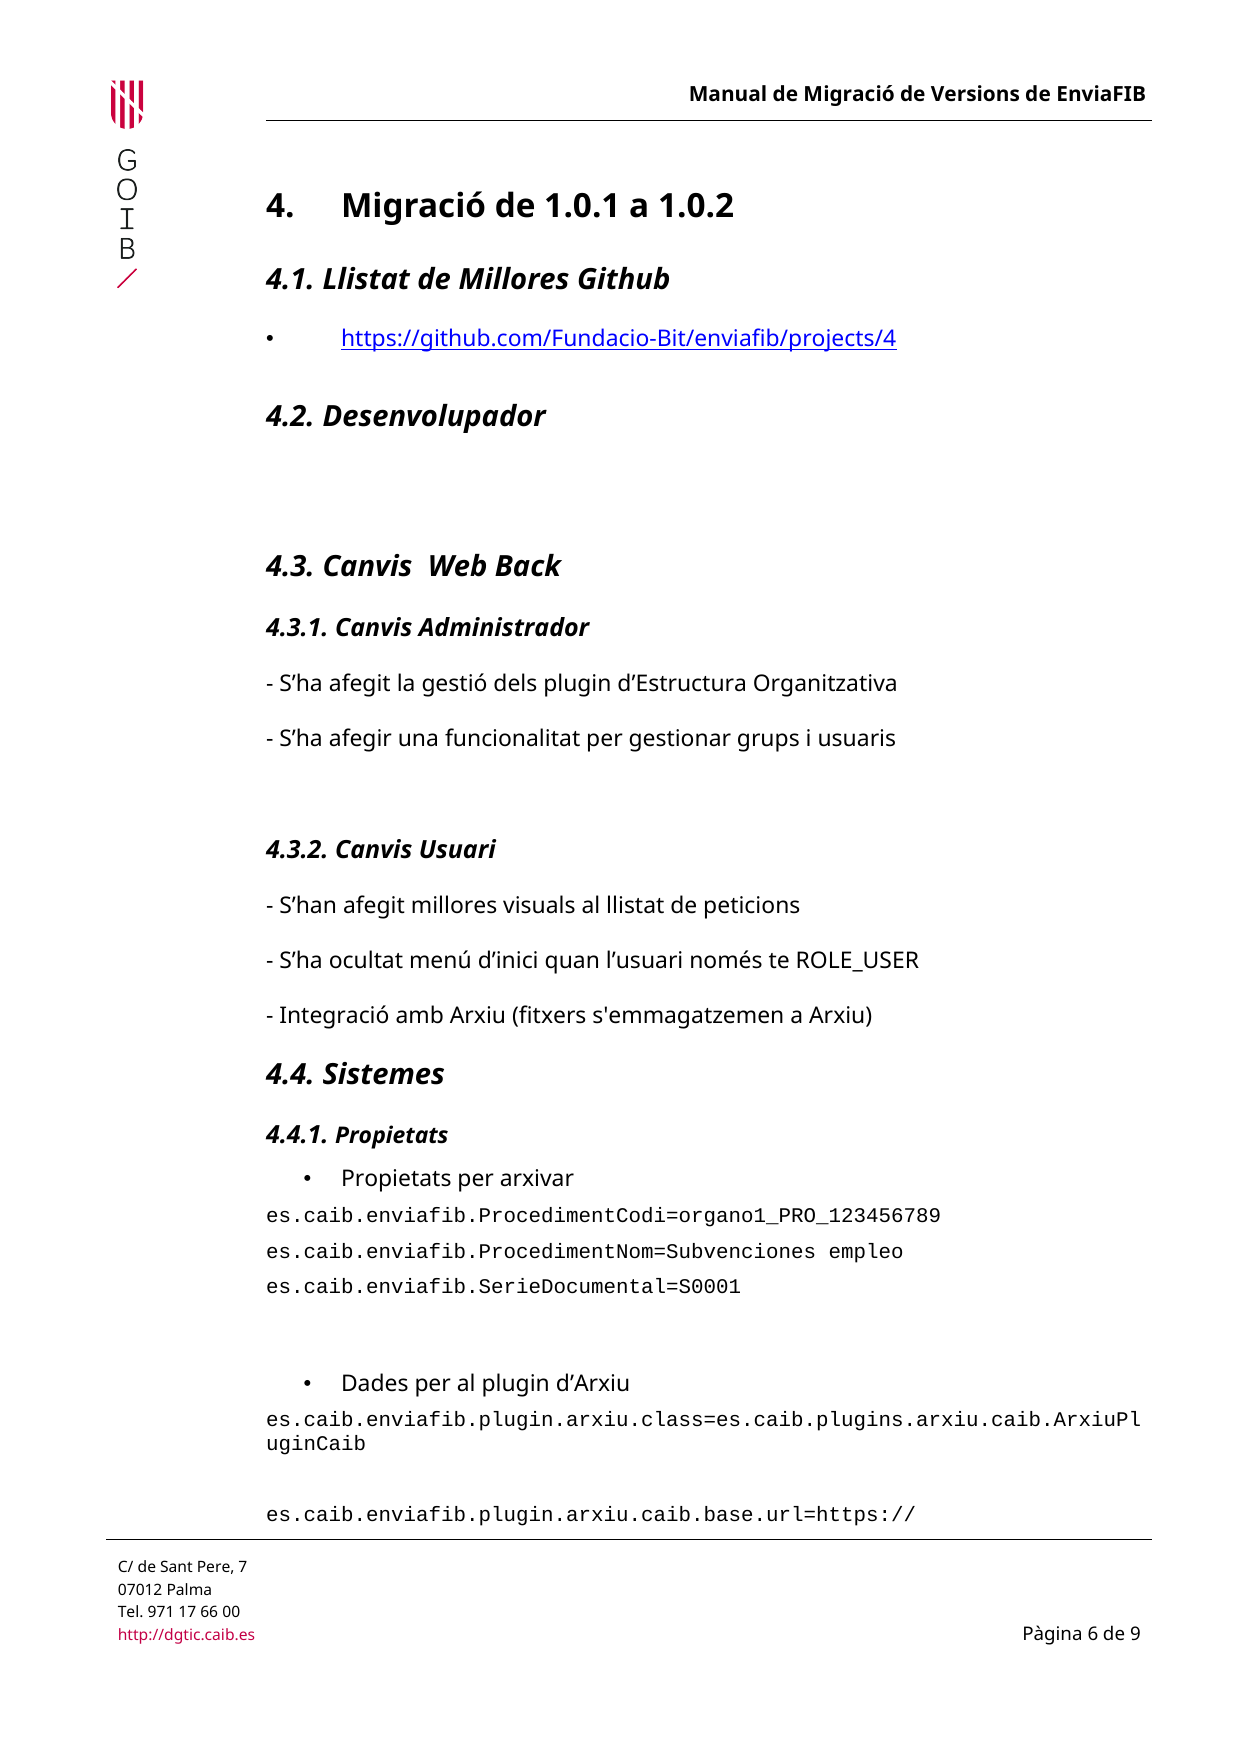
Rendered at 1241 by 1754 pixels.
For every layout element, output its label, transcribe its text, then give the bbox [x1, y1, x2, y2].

list Dades per al plugin d’Arxiu [303, 1366, 1152, 1398]
table_header es.caib.enviafib.plugin.arxiu.class=es.caib.plugins.arxiu.caib.ArxiuPluginCaib es.caib.enviafib.plugin.arxiu.caib.base.url=https:// [266, 1410, 1152, 1528]
list - S’han afegit millores visuals al llistat de peticions [266, 889, 1152, 920]
list - Integració amb Arxiu (fitxers s'emmagatzemen a Arxiu) [266, 998, 1152, 1030]
text - S’ha afegit la gestió dels plugin d’Estructura Organitzativa [266, 667, 1152, 698]
picture [82, 57, 172, 319]
subtitle Canvis Administrador [266, 609, 1152, 643]
subtitle Desenvolupador [266, 395, 1152, 434]
list https://github.com/Fundacio-Bit/enviafib/projects/4 [266, 322, 1152, 353]
list Propietats per arxivar [303, 1162, 1152, 1194]
subtitle Migració de 1.0.1 a 1.0.2 [266, 181, 1152, 227]
subtitle Propietats [266, 1117, 1152, 1151]
subtitle Sistemes [266, 1053, 1152, 1093]
subtitle Canvis Web Back [266, 545, 1152, 585]
list - S’ha ocultat menú d’inici quan l’usuari només te ROLE_USER [266, 944, 1152, 975]
text - S’ha afegir una funcionalitat per gestionar grups i usuaris [266, 722, 1152, 753]
subtitle Canvis Usuari [266, 831, 1152, 865]
table_header es.caib.enviafib.ProcedimentCodi=organo1_PRO_123456789 es.caib.enviafib.ProcedimentNom=Subvenciones empleo es.caib.enviafib.SerieDocumental=S0001 [266, 1205, 1152, 1312]
subtitle Llistat de Millores Github [266, 258, 1152, 298]
